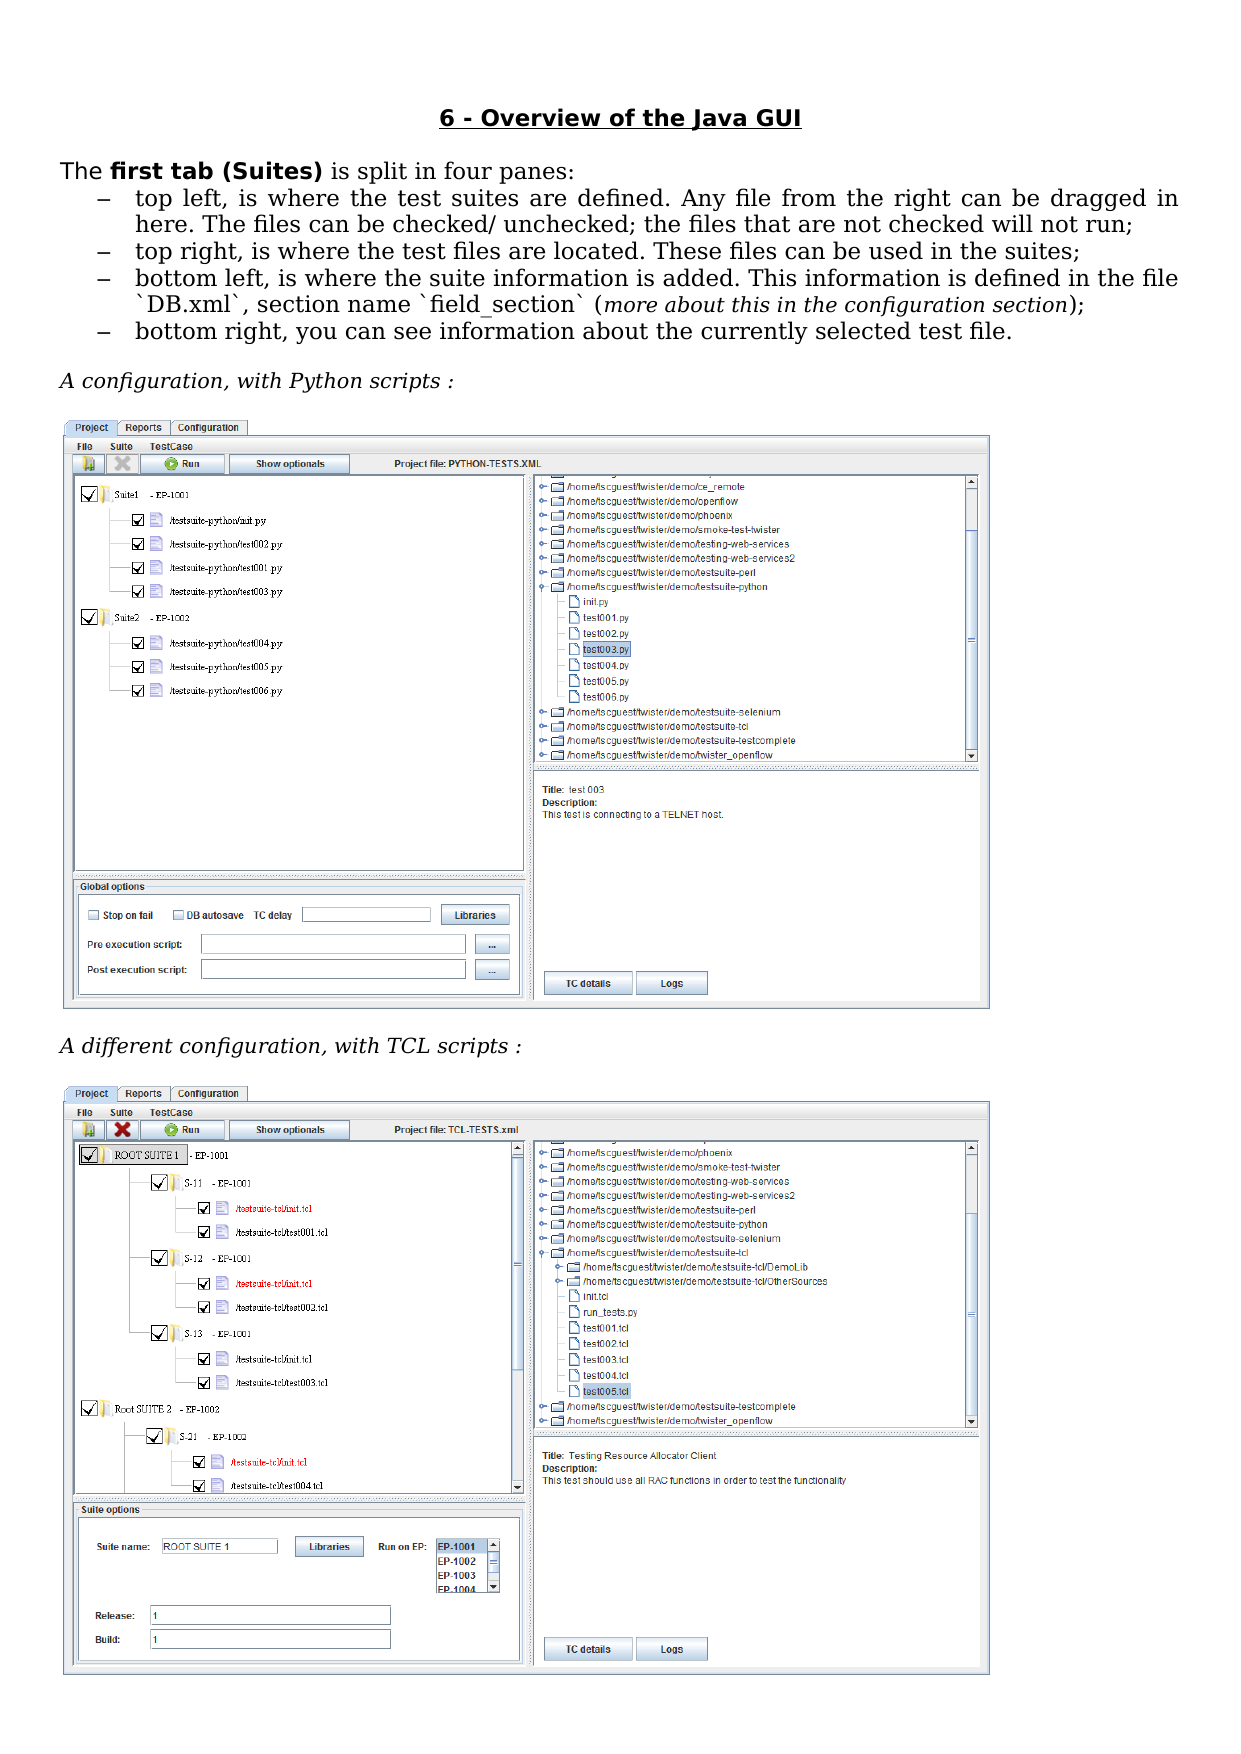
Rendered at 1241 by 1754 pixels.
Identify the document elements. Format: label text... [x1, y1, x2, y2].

text The first tab (Suites) is split in four panes: [60, 158, 1181, 185]
list bottom right, you can see information about the currently selected test file. [97, 318, 1181, 345]
picture [60, 417, 990, 1011]
text 6 - Overview of the Java GUI [60, 105, 1181, 132]
list top left, is where the test suites are defined. Any file from the right can be dragged in here. The files can be checked/ unchecked; the files that are not checked will not run; [97, 185, 1181, 238]
text A different configuration, with TCL scripts : [60, 1034, 1181, 1059]
picture [60, 1083, 990, 1676]
text A configuration, with Python scripts : [60, 369, 1181, 393]
list bottom left, is where the suite information is added. This information is defined in the file `DB.xml`, section name `field_section` (more about this in the configuration section); [97, 265, 1181, 318]
list top right, is where the test files are located. These files can be used in the suites; [97, 238, 1181, 265]
